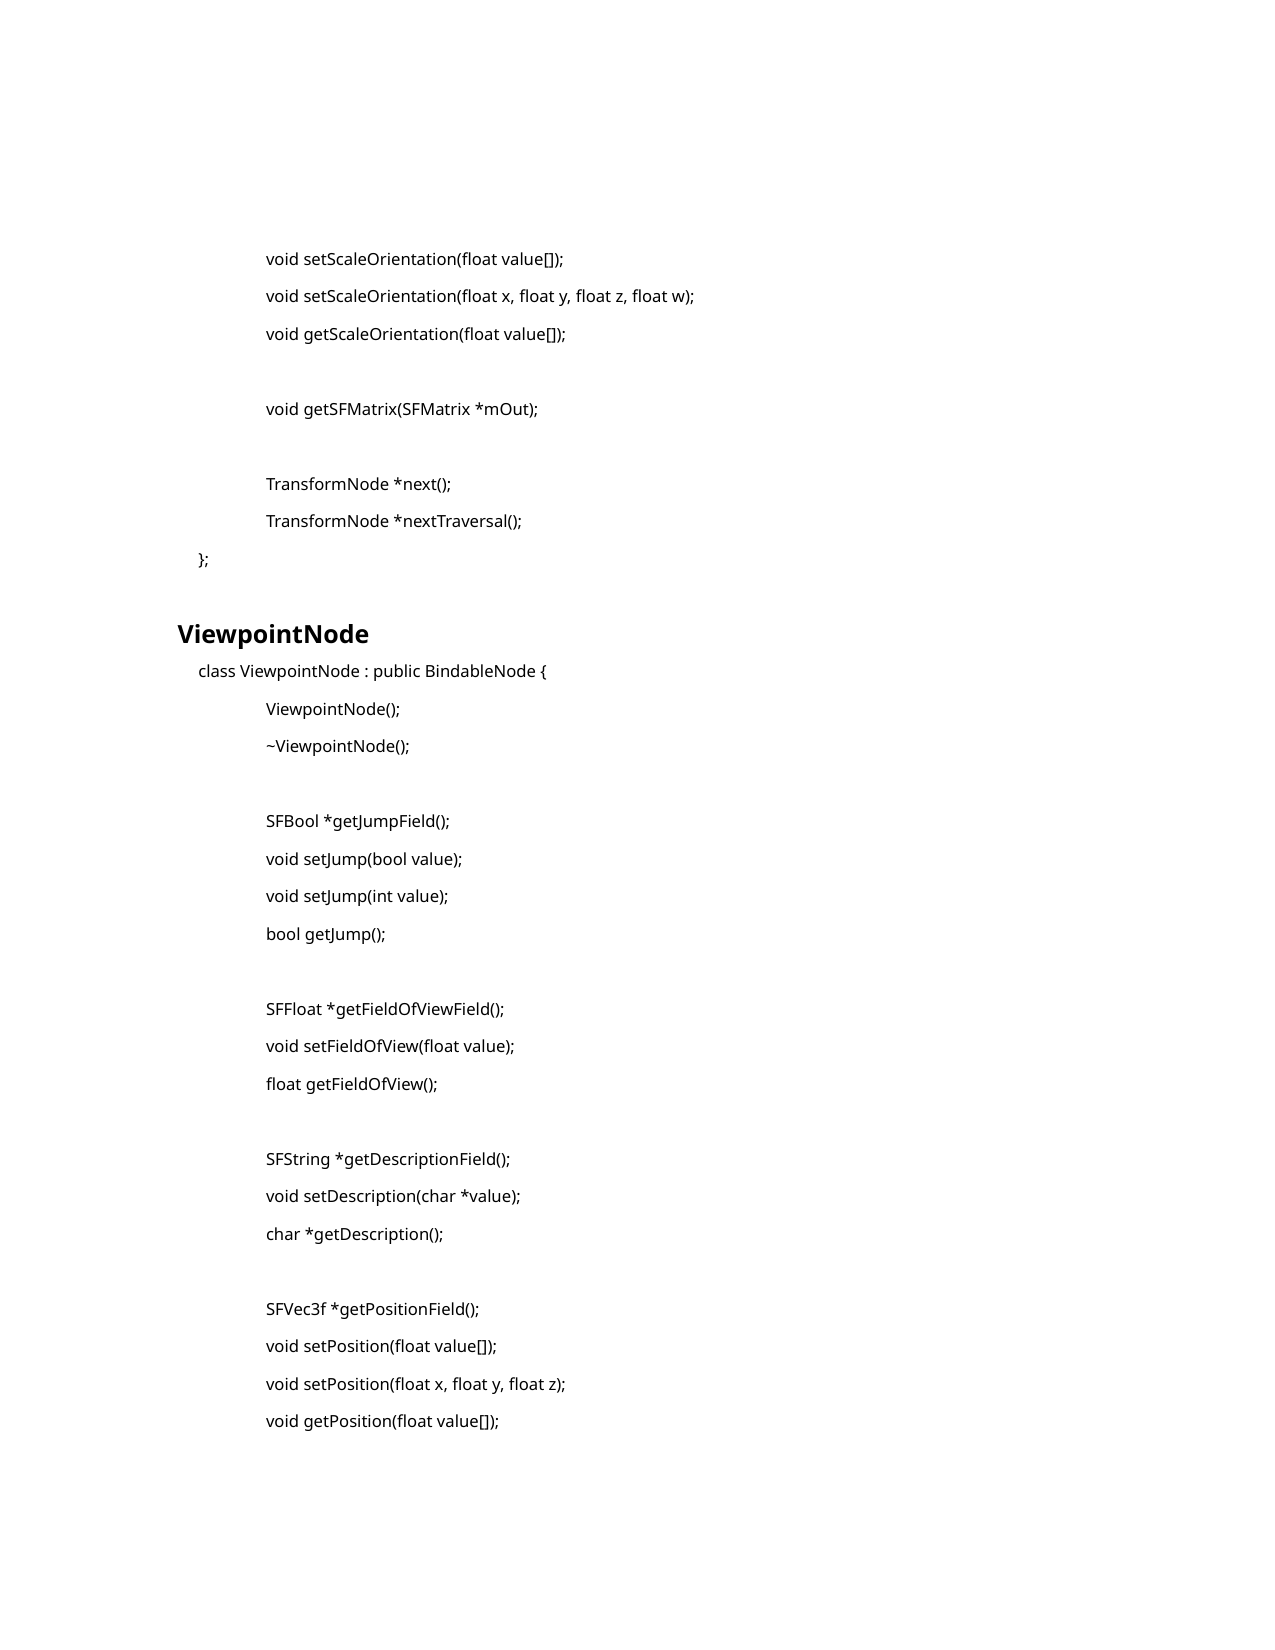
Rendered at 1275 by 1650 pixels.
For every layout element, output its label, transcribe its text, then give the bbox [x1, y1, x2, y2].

text float getFieldOfView(); [198, 1065, 1098, 1102]
text ViewpointNode(); [198, 690, 1098, 727]
text void setJump(int value); [198, 877, 1098, 915]
text SFVec3f *getPositionField(); [198, 1290, 1098, 1327]
text void setScaleOrientation(float x, float y, float z, float w); [198, 277, 1098, 315]
text TransformNode *next(); [198, 465, 1098, 502]
subtitle ViewpointNode [177, 615, 1098, 652]
text SFFloat *getFieldOfViewField(); [198, 990, 1098, 1027]
text SFBool *getJumpField(); [198, 802, 1098, 840]
text void setDescription(char *value); [198, 1177, 1098, 1215]
text void setPosition(float value[]); [198, 1327, 1098, 1365]
text class ViewpointNode : public BindableNode { [198, 652, 1098, 690]
text char *getDescription(); [198, 1215, 1098, 1252]
text SFString *getDescriptionField(); [198, 1140, 1098, 1177]
text bool getJump(); [198, 915, 1098, 952]
text void setPosition(float x, float y, float z); [198, 1365, 1098, 1402]
text void setScaleOrientation(float value[]); [198, 240, 1098, 277]
text void getSFMatrix(SFMatrix *mOut); [198, 390, 1098, 427]
text void setJump(bool value); [198, 840, 1098, 877]
text void setFieldOfView(float value); [198, 1027, 1098, 1065]
text void getScaleOrientation(float value[]); [198, 315, 1098, 352]
text TransformNode *nextTraversal(); [198, 502, 1098, 540]
text }; [198, 540, 1098, 577]
text void getPosition(float value[]); [198, 1402, 1098, 1440]
text ~ViewpointNode(); [198, 727, 1098, 765]
